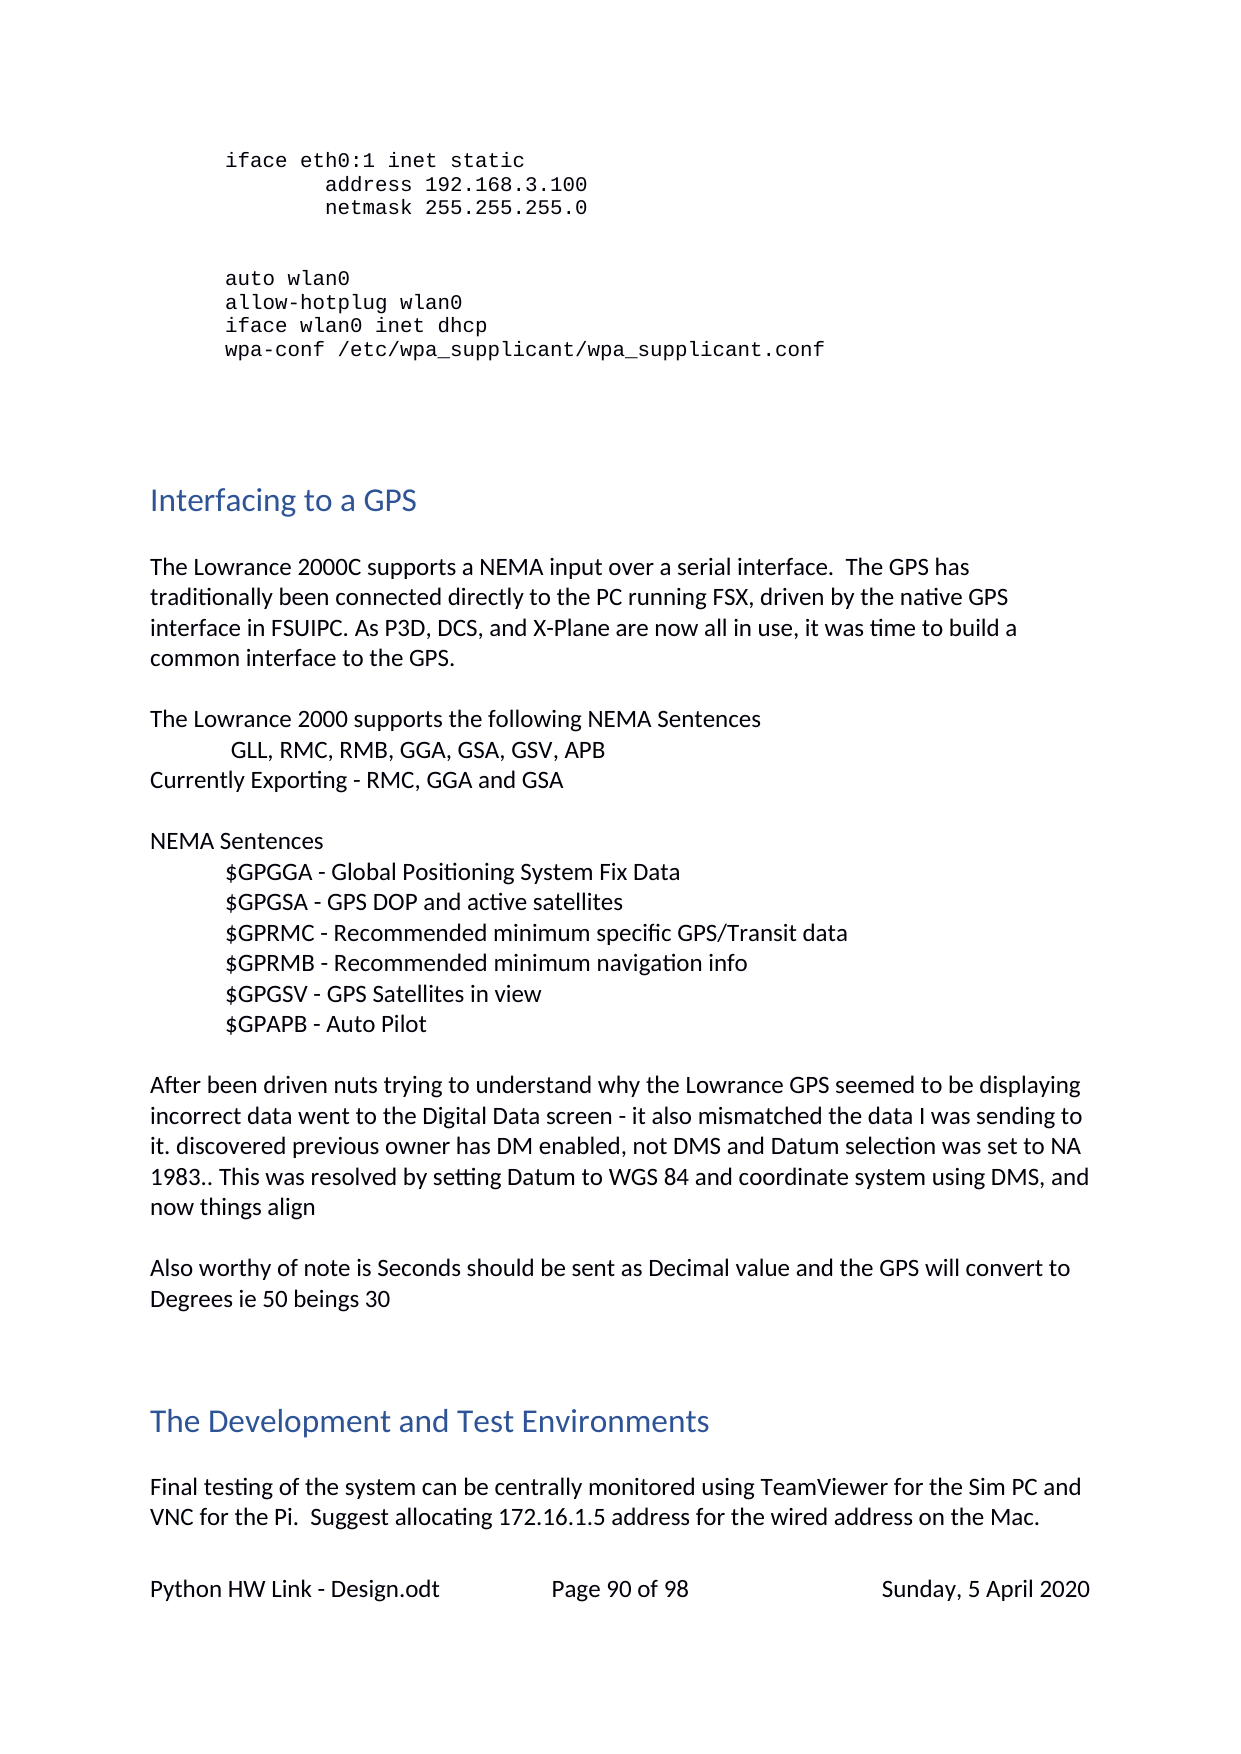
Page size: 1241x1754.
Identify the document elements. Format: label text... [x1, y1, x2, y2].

text $GPGSV - GPS Satellites in view [225, 978, 1090, 1008]
text $GPRMC - Recommended minimum specific GPS/Transit data [225, 917, 1090, 947]
text Currently Exporting - RMC, GGA and GSA [150, 764, 1090, 795]
text Also worthy of note is Seconds should be sent as Decimal value and the GPS will convert to Degrees ie 50 beings 30 [150, 1253, 1090, 1314]
subtitle The Development and Test Environments [150, 1400, 1090, 1440]
text The Lowrance 2000C supports a NEMA input over a serial interface. The GPS has traditionally been connected directly to the PC running FSX, driven by the native GPS interface in FSUIPC. As P3D, DCS, and X-Plane are now all in use, it was time to build a common interface to the GPS. [150, 551, 1090, 673]
text $GPGSA - GPS DOP and active satellites [225, 886, 1090, 917]
text Final testing of the system can be centrally monitored using TeamViewer for the Sim PC and VNC for the Pi. Suggest allocating 172.16.1.5 address for the wired address on the Mac. [150, 1471, 1090, 1532]
text $GPAPB - Auto Pilot [225, 1008, 1090, 1039]
text $GPRMB - Recommended minimum navigation info [225, 947, 1090, 978]
text $GPGGA - Global Positioning System Fix Data [225, 856, 1090, 886]
text NEMA Sentences [150, 825, 1090, 856]
text The Lowrance 2000 supports the following NEMA Sentences [150, 703, 1090, 734]
text GLL, RMC, RMB, GGA, GSA, GSV, APB [225, 734, 1090, 764]
subtitle Interfacing to a GPS [150, 479, 1090, 520]
text After been driven nuts trying to understand why the Lowrance GPS seemed to be displaying incorrect data went to the Digital Data screen - it also mismatched the data I was sending to it. discovered previous owner has DM enabled, not DMS and Datum selection was set to NA 1983.. This was resolved by setting Datum to WGS 84 and coordinate system using DMS, and now things align [150, 1069, 1090, 1222]
text iface eth0:1 inet static address 192.168.3.100 netmask 255.255.255.0 auto wlan0 allow-hotplug wlan0 iface wlan0 inet dhcp wpa-conf /etc/wpa_supplicant/wpa_supplicant.conf [225, 150, 1090, 393]
